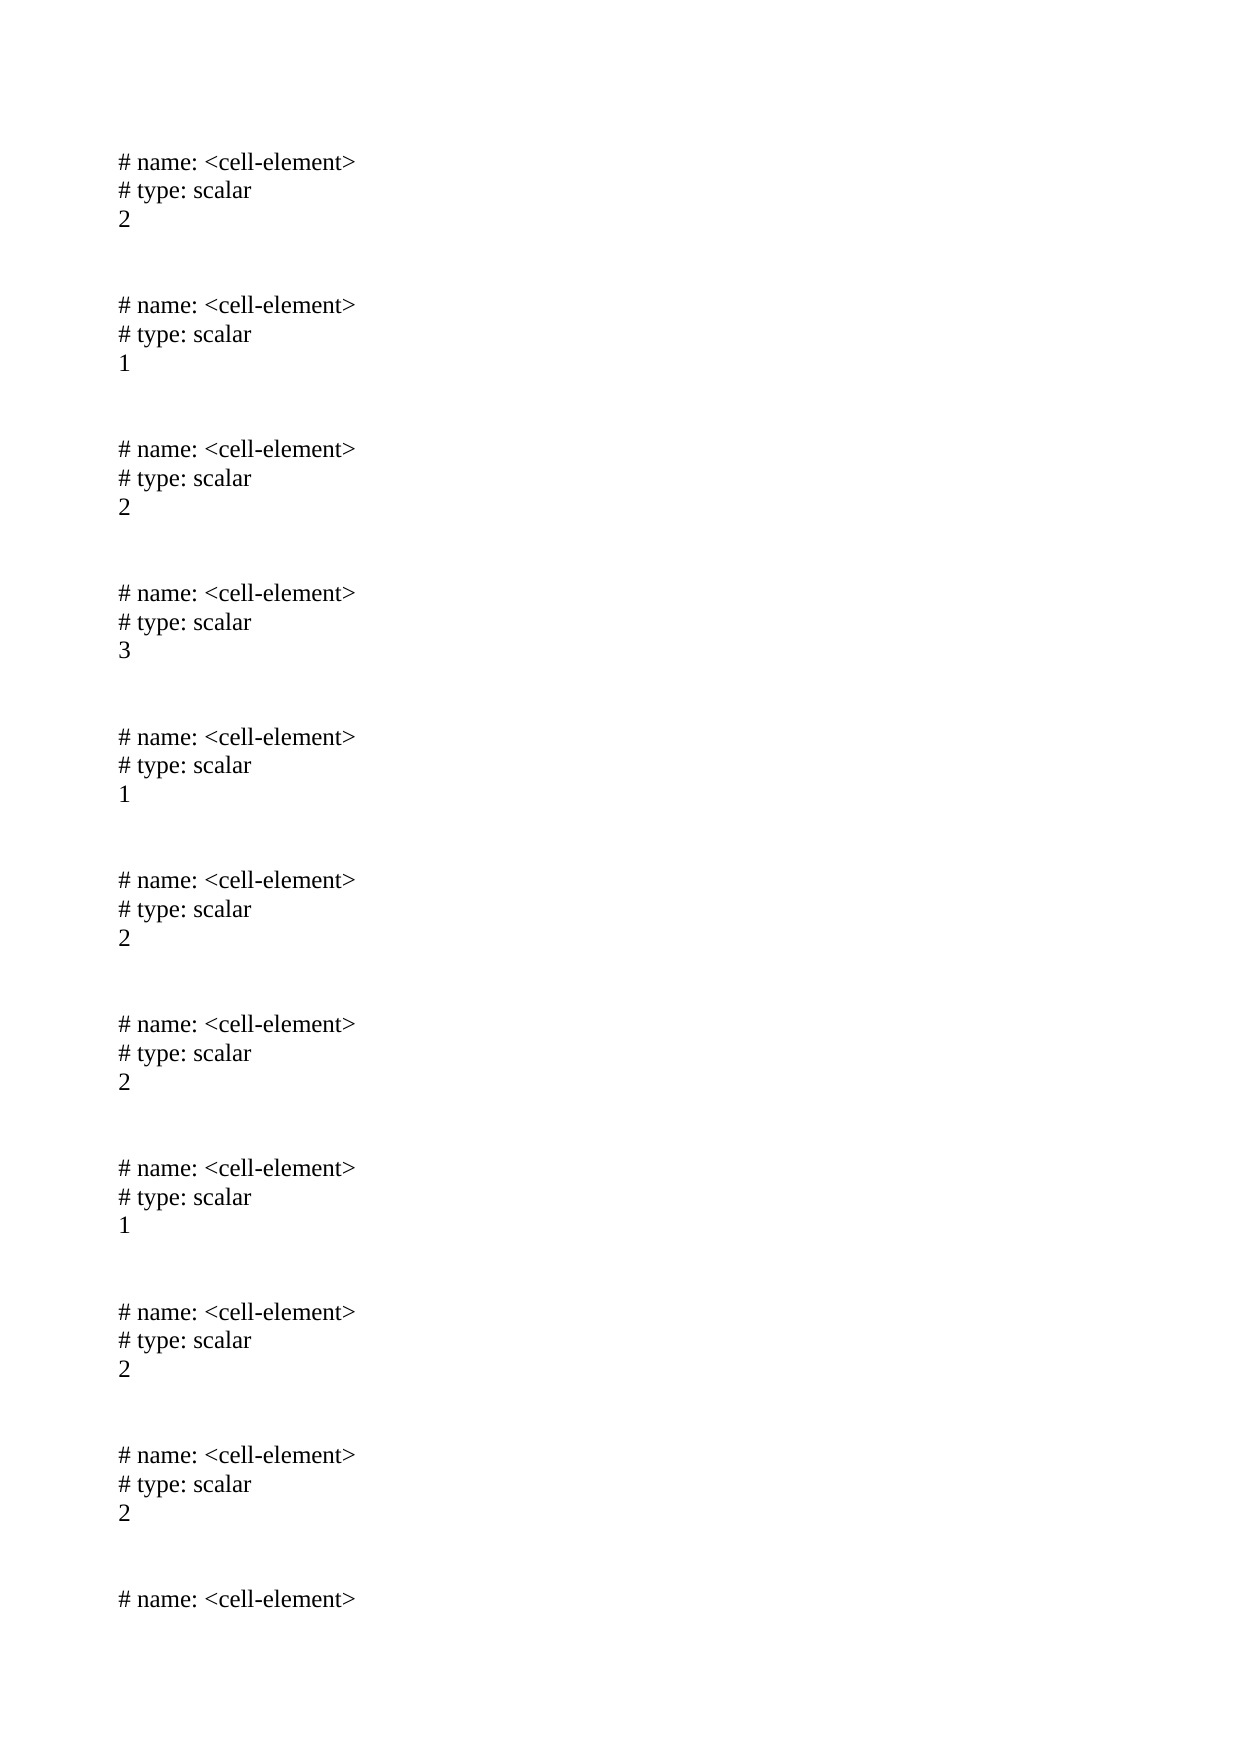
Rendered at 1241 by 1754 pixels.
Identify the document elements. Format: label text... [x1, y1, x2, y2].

text 1 [118, 348, 1122, 377]
text # type: scalar [118, 463, 1122, 492]
text 2 [118, 1354, 1122, 1383]
text # type: scalar [118, 1326, 1122, 1354]
text # type: scalar [118, 319, 1122, 348]
text # type: scalar [118, 1182, 1122, 1211]
text # type: scalar [118, 894, 1122, 923]
text # type: scalar [118, 1469, 1122, 1498]
text # type: scalar [118, 751, 1122, 779]
text # name: <cell-element> [118, 1153, 1122, 1182]
text 2 [118, 492, 1122, 521]
text # type: scalar [118, 607, 1122, 636]
text # name: <cell-element> [118, 1009, 1122, 1038]
text # name: <cell-element> [118, 1297, 1122, 1326]
text 2 [118, 204, 1122, 233]
text 2 [118, 923, 1122, 952]
text # type: scalar [118, 1038, 1122, 1067]
text # name: <cell-element> [118, 722, 1122, 751]
text 2 [118, 1067, 1122, 1096]
text # name: <cell-element> [118, 1584, 1122, 1613]
text 1 [118, 779, 1122, 808]
text 2 [118, 1498, 1122, 1527]
text # name: <cell-element> [118, 1441, 1122, 1469]
text # name: <cell-element> [118, 434, 1122, 463]
text # name: <cell-element> [118, 578, 1122, 607]
text 3 [118, 636, 1122, 664]
text # name: <cell-element> [118, 291, 1122, 319]
text # name: <cell-element> [118, 147, 1122, 176]
text 1 [118, 1211, 1122, 1239]
text # name: <cell-element> [118, 866, 1122, 894]
text # type: scalar [118, 176, 1122, 204]
